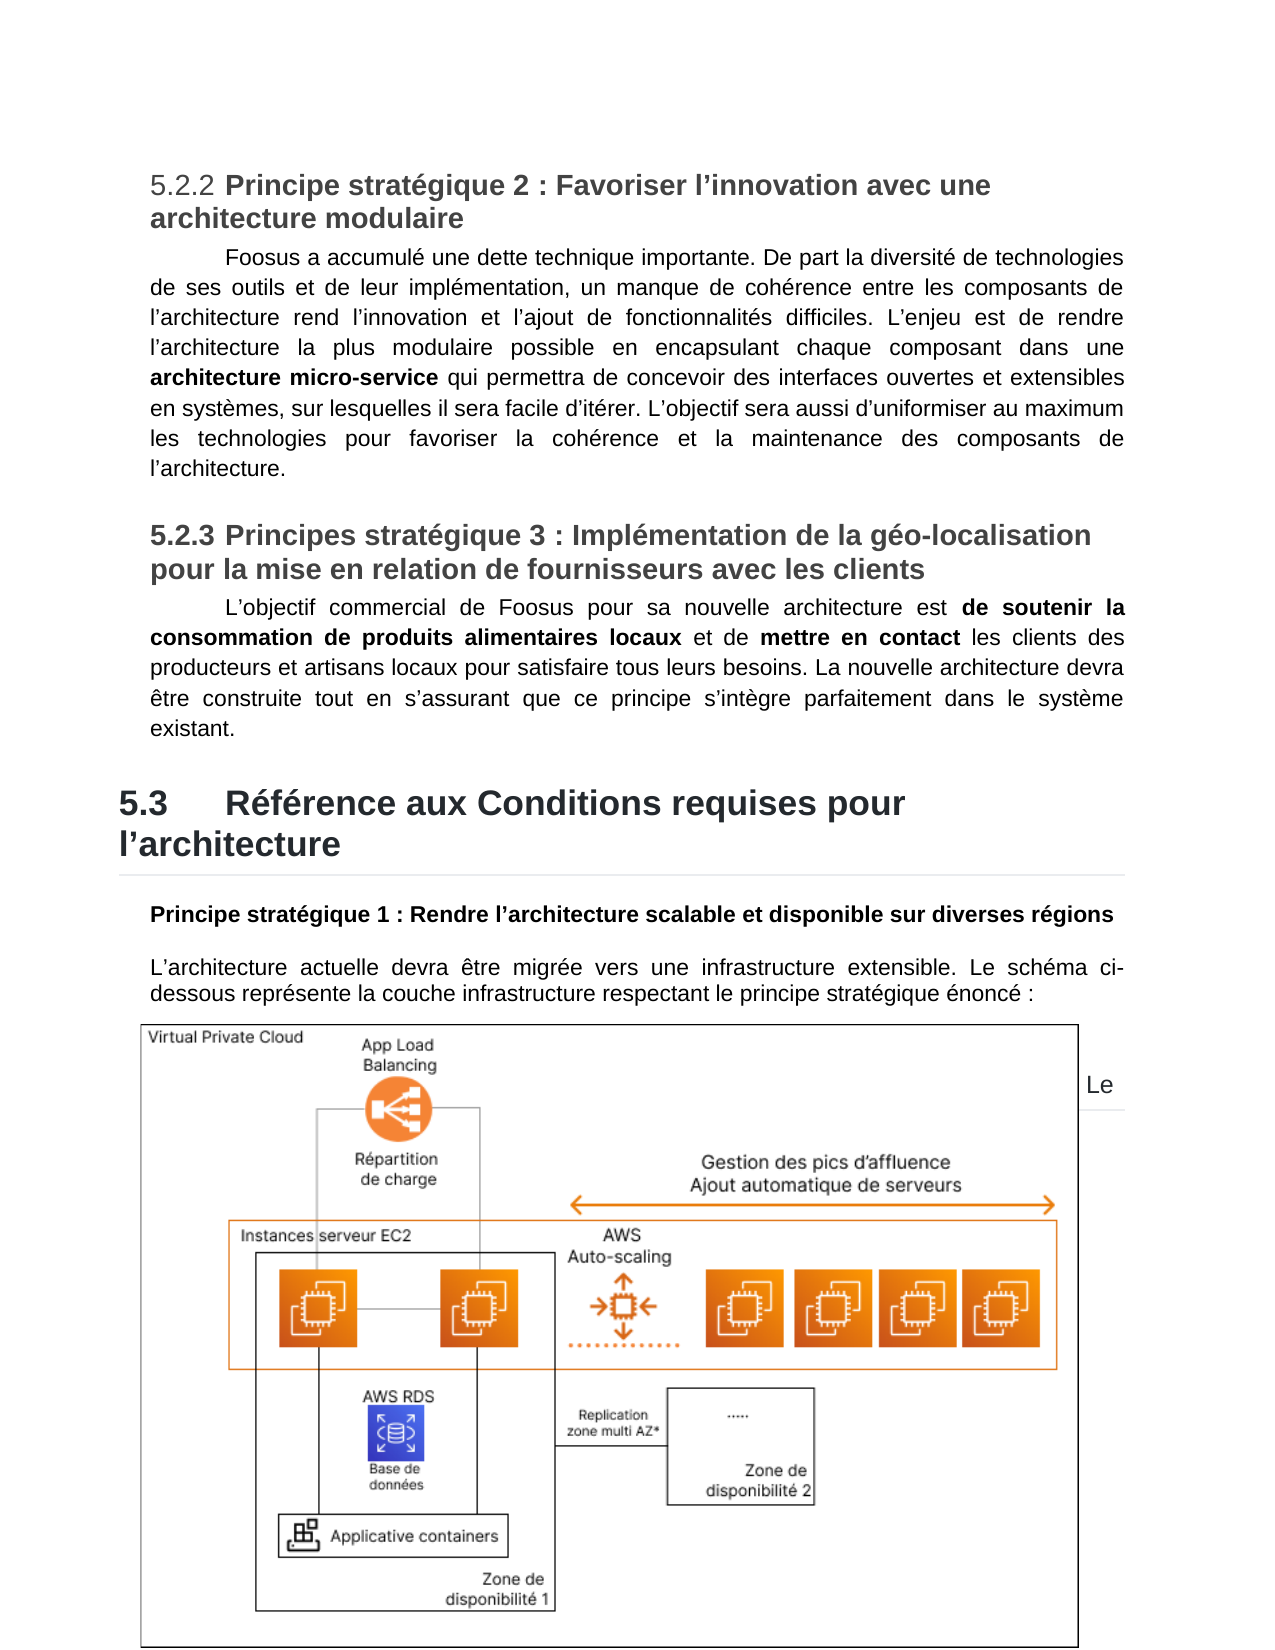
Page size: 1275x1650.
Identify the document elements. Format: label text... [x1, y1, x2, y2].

text Le [1079, 1070, 1125, 1109]
subtitle Principes stratégique 3 : Implémentation de la géo-localisation pour la mise en relation de fournisseurs avec les clients [150, 518, 1125, 586]
text Principe stratégique 1 : Rendre l’architecture scalable et disponible sur diverses régions [150, 901, 1125, 927]
subtitle Principe stratégique 2 : Favoriser l’innovation avec une architecture modulaire [150, 168, 1125, 235]
text L’objectif commercial de Foosus pour sa nouvelle architecture est de soutenir la consommation de produits alimentaires locaux et de mettre en contact les clients des producteurs et artisans locaux pour satisfaire tous leurs besoins. La nouvelle architecture devra être construite tout en s’assurant que ce principe s’intègre parfaitement dans le système existant. [150, 594, 1125, 741]
text Foosus a accumulé une dette technique importante. De part la diversité de technologies de ses outils et de leur implémentation, un manque de cohérence entre les composants de l’architecture rend l’innovation et l’ajout de fonctionnalités difficiles. L’enjeu est de rendre l’architecture la plus modulaire possible en encapsulant chaque composant dans une architecture micro-service qui permettra de concevoir des interfaces ouvertes et extensibles en systèmes, sur lesquelles il sera facile d’itérer. L’objectif sera aussi d’uniformiser au maximum les technologies pour favoriser la cohérence et la maintenance des composants de l’architecture. [150, 243, 1125, 481]
picture [140, 1024, 1079, 1648]
text L’architecture actuelle devra être migrée vers une infrastructure extensible. Le schéma ci-dessous représente la couche infrastructure respectant le principe stratégique énoncé : [150, 953, 1125, 1006]
subtitle Référence aux Conditions requises pour l’architecture [119, 782, 1125, 874]
